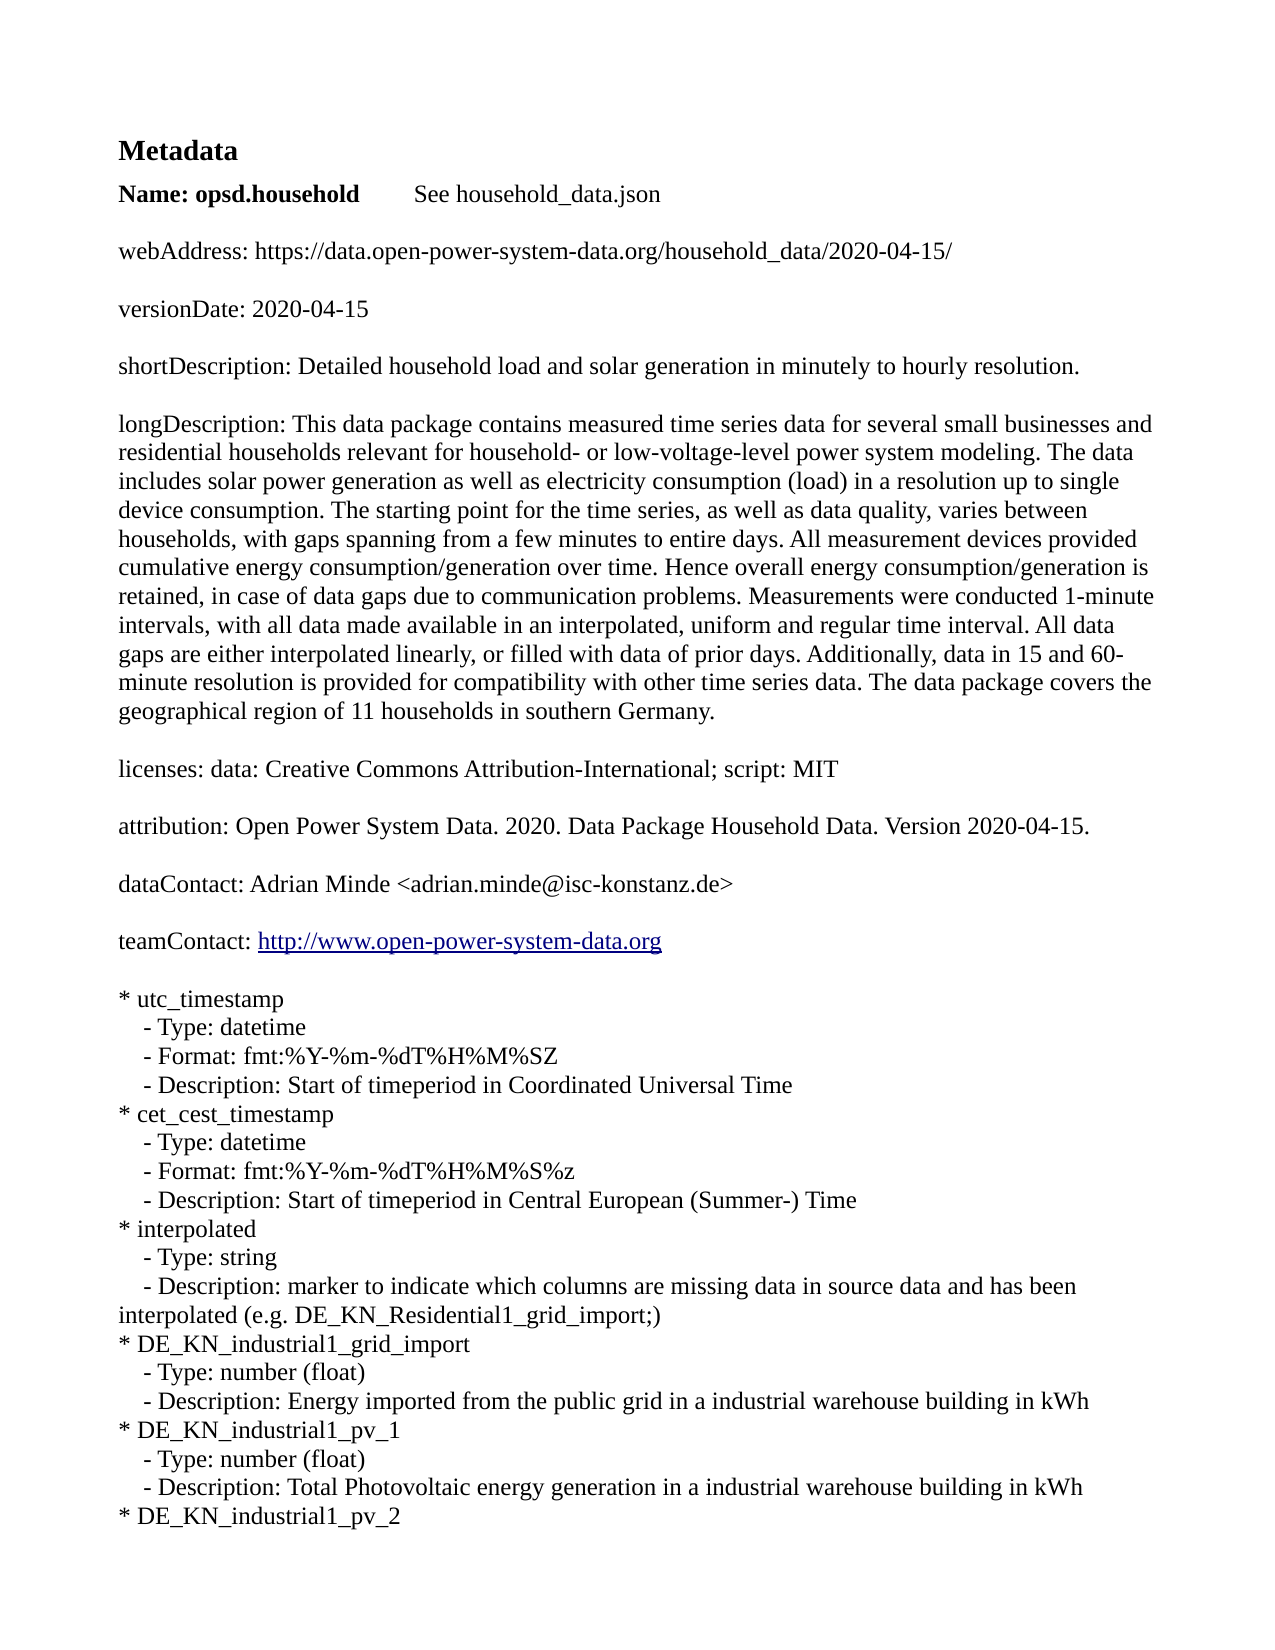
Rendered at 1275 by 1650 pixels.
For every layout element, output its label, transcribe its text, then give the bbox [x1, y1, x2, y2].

text * utc_timestamp [118, 984, 1157, 1012]
text teamContact: http://www.open-power-system-data.org [118, 926, 1157, 955]
text * DE_KN_industrial1_grid_import [118, 1329, 1157, 1357]
text - Type: datetime [118, 1127, 1157, 1156]
text attribution: Open Power System Data. 2020. Data Package Household Data. Version 2020-04-15. [118, 811, 1157, 840]
text shortDescription: Detailed household load and solar generation in minutely to hourly resolution. [118, 351, 1157, 380]
subtitle Metadata [118, 133, 1157, 166]
text longDescription: This data package contains measured time series data for several small businesses and residential households relevant for household- or low-voltage-level power system modeling. The data includes solar power generation as well as electricity consumption (load) in a resolution up to single device consumption. The starting point for the time series, as well as data quality, varies between households, with gaps spanning from a few minutes to entire days. All measurement devices provided cumulative energy consumption/generation over time. Hence overall energy consumption/generation is retained, in case of data gaps due to communication problems. Measurements were conducted 1-minute intervals, with all data made available in an interpolated, uniform and regular time interval. All data gaps are either interpolated linearly, or filled with data of prior days. Additionally, data in 15 and 60-minute resolution is provided for compatibility with other time series data. The data package covers the geographical region of 11 households in southern Germany. [118, 409, 1157, 725]
text - Type: datetime [118, 1012, 1157, 1041]
text Name: opsd.household See household_data.json [118, 179, 1157, 207]
text - Description: marker to indicate which columns are missing data in source data and has been interpolated (e.g. DE_KN_Residential1_grid_import;) [118, 1271, 1157, 1329]
text * cet_cest_timestamp [118, 1099, 1157, 1127]
text - Description: Total Photovoltaic energy generation in a industrial warehouse building in kWh [118, 1472, 1157, 1501]
text - Description: Energy imported from the public grid in a industrial warehouse building in kWh [118, 1386, 1157, 1415]
text webAddress: https://data.open-power-system-data.org/household_data/2020-04-15/ [118, 236, 1157, 265]
text dataContact: Adrian Minde <adrian.minde@isc-konstanz.de> [118, 869, 1157, 897]
text licenses: data: Creative Commons Attribution-International; script: MIT [118, 754, 1157, 782]
text * DE_KN_industrial1_pv_1 [118, 1415, 1157, 1444]
text - Type: string [118, 1242, 1157, 1271]
text - Type: number (float) [118, 1357, 1157, 1386]
text * DE_KN_industrial1_pv_2 [118, 1501, 1157, 1530]
text - Description: Start of timeperiod in Central European (Summer-) Time [118, 1185, 1157, 1214]
text - Format: fmt:%Y-%m-%dT%H%M%SZ [118, 1041, 1157, 1070]
text - Type: number (float) [118, 1444, 1157, 1472]
text - Description: Start of timeperiod in Coordinated Universal Time [118, 1070, 1157, 1099]
text versionDate: 2020-04-15 [118, 294, 1157, 322]
text - Format: fmt:%Y-%m-%dT%H%M%S%z [118, 1156, 1157, 1185]
text * interpolated [118, 1214, 1157, 1242]
